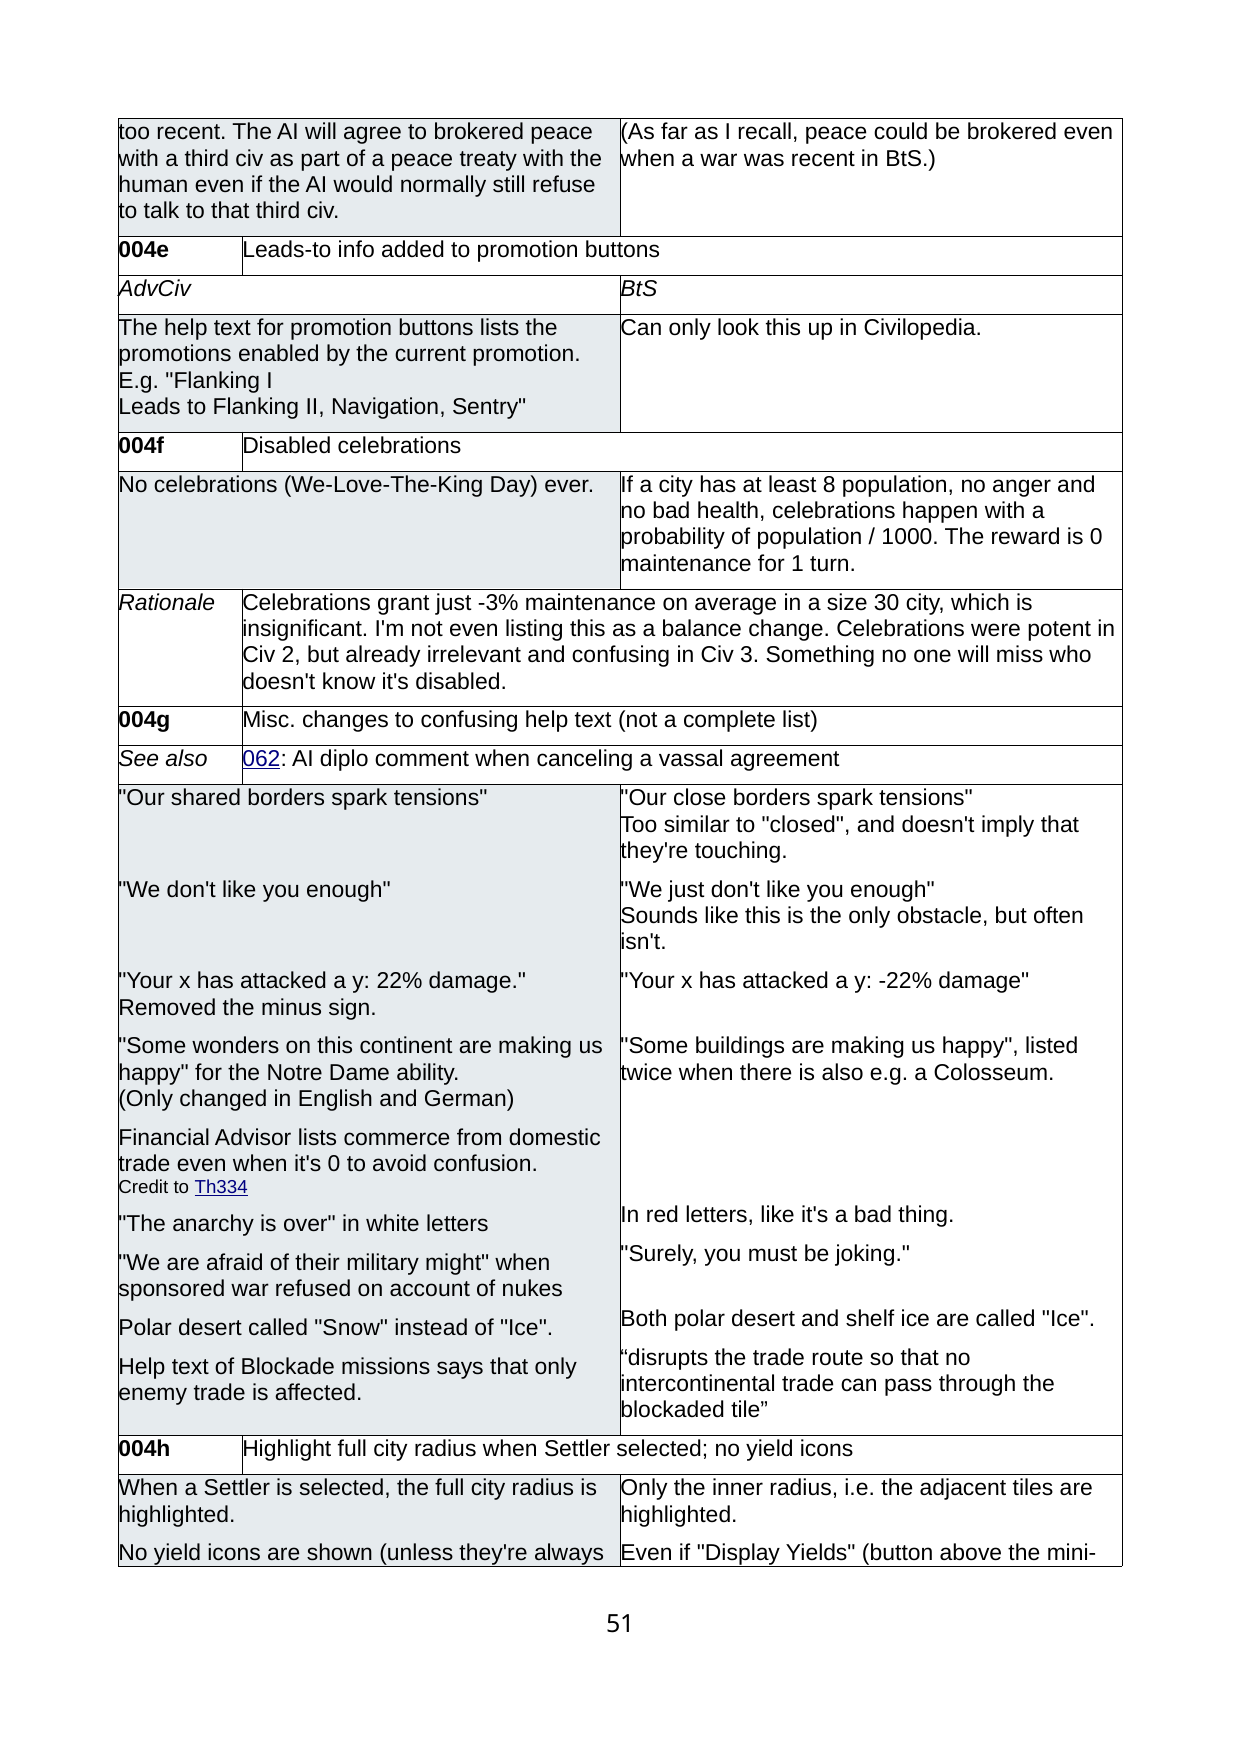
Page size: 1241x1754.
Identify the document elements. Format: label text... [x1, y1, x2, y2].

table_cell See also [119, 746, 242, 784]
table_cell No celebrations (We-Love-The-King Day) ever. [119, 472, 620, 588]
table_cell "Our shared borders spark tensions" "We don't like you enough" "Your x has attacked a y: 22% damage." Removed the minus sign. "Some wonders on this continent are making us happy" for the Notre Dame ability. (Only changed in English and German) Financial Advisor lists commerce from domestic trade even when it's 0 to avoid confusion. Credit to Th334 "The anarchy is over" in white letters "We are afraid of their military might" when sponsored war refused on account of nukes Polar desert called "Snow" instead of "Ice". Help text of Blockade missions says that only enemy trade is affected. [119, 785, 620, 1435]
table_cell "Our close borders spark tensions" Too similar to "closed", and doesn't imply that they're touching. "We just don't like you enough" Sounds like this is the only obstacle, but often isn't. "Your x has attacked a y: -22% damage" "Some buildings are making us happy", listed twice when there is also e.g. a Colosseum. In red letters, like it's a bad thing. "Surely, you must be joking." Both polar desert and shelf ice are called "Ice". “disrupts the trade route so that no intercontinental trade can pass through the blockaded tile” [621, 785, 1122, 1435]
table_cell Disabled celebrations [243, 433, 1122, 471]
table_cell Can only look this up in Civilopedia. [621, 315, 1122, 432]
table_cell 004e [119, 237, 242, 275]
table_cell Only the inner radius, i.e. the adjacent tiles are highlighted. Even if "Display Yields" (button above the mini- [621, 1475, 1122, 1566]
table_cell 004f [119, 433, 242, 471]
table_cell Misc. changes to confusing help text (not a complete list) [243, 707, 1122, 745]
table_cell too recent. The AI will agree to brokered peace with a third civ as part of a peace treaty with the human even if the AI would normally still refuse to talk to that third civ. [119, 119, 620, 236]
table_cell Highlight full city radius when Settler selected; no yield icons [243, 1436, 1122, 1474]
table_cell The help text for promotion buttons lists the promotions enabled by the current promotion. E.g. "Flanking I Leads to Flanking II, Navigation, Sentry" [119, 315, 620, 432]
table_cell 004h [119, 1436, 242, 1474]
table_cell Rationale [119, 590, 242, 706]
table_cell BtS [621, 276, 1122, 314]
table_cell (As far as I recall, peace could be brokered even when a war was recent in BtS.) [621, 119, 1122, 236]
table_cell 062: AI diplo comment when canceling a vassal agreement [243, 746, 1122, 784]
table_cell AdvCiv [119, 276, 620, 314]
table_cell 004g [119, 707, 242, 745]
table_cell When a Settler is selected, the full city radius is highlighted. No yield icons are shown (unless they're always [119, 1475, 620, 1566]
table_cell If a city has at least 8 population, no anger and no bad health, celebrations happen with a probability of population / 1000. The reward is 0 maintenance for 1 turn. [621, 472, 1122, 588]
table_cell Celebrations grant just -3% maintenance on average in a size 30 city, which is insignificant. I'm not even listing this as a balance change. Celebrations were potent in Civ 2, but already irrelevant and confusing in Civ 3. Something no one will miss who doesn't know it's disabled. [243, 590, 1122, 706]
table_cell Leads-to info added to promotion buttons [243, 237, 1122, 275]
